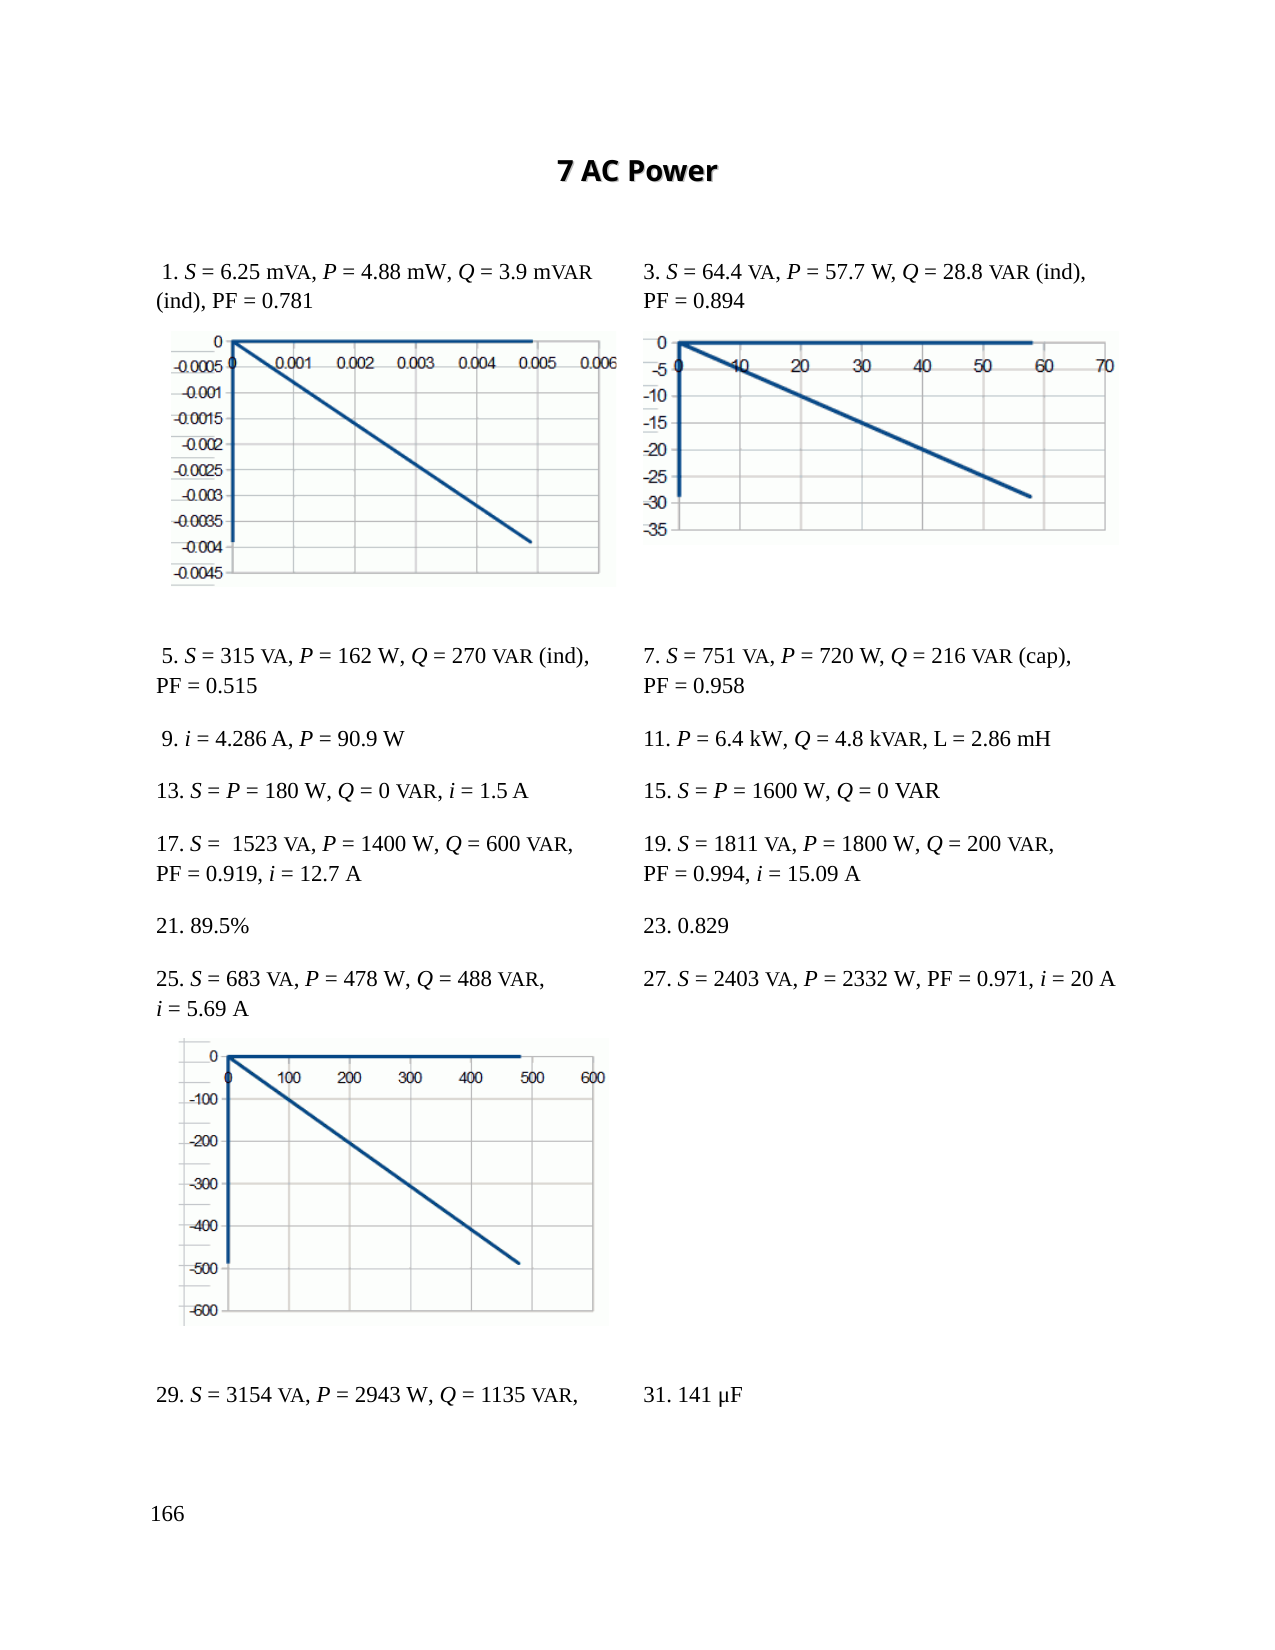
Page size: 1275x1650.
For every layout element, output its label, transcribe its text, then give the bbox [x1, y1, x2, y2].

table_cell 27. S = 2403 VA, P = 2332 W, PF = 0.971, i = 20 A [638, 960, 1125, 1376]
table_cell 25. S = 683 VA, P = 478 W, Q = 488 VAR, i = 5.69 A [150, 960, 637, 1376]
picture [178, 1038, 609, 1326]
table_cell 7. S = 751 VA, P = 720 W, Q = 216 VAR (cap), PF = 0.958 [638, 637, 1125, 719]
table_cell 29. S = 3154 VA, P = 2943 W, Q = 1135 VAR, [150, 1376, 637, 1428]
table_cell 17. S = 1523 VA, P = 1400 W, Q = 600 VAR, PF = 0.919, i = 12.7 A [150, 825, 637, 907]
picture [171, 331, 617, 587]
table_cell 31. 141 μF [638, 1376, 1125, 1428]
picture [643, 331, 1120, 545]
table_cell 21. 89.5% [150, 907, 637, 959]
subtitle 7 AC Power [150, 150, 1125, 190]
table_cell 13. S = P = 180 W, Q = 0 VAR, i = 1.5 A [150, 772, 637, 824]
table_cell 11. P = 6.4 kW, Q = 4.8 kVAR, L = 2.86 mH [638, 719, 1125, 772]
table_header 3. S = 64.4 VA, P = 57.7 W, Q = 28.8 VAR (ind), PF = 0.894 [638, 252, 1125, 544]
table_cell 19. S = 1811 VA, P = 1800 W, Q = 200 VAR, PF = 0.994, i = 15.09 A [638, 825, 1125, 907]
table_header 1. S = 6.25 mVA, P = 4.88 mW, Q = 3.9 mVAR (ind), PF = 0.781 [150, 252, 637, 637]
table_cell 23. 0.829 [638, 907, 1125, 959]
table_cell 9. i = 4.286 A, P = 90.9 W [150, 719, 637, 772]
table_header [638, 545, 1125, 637]
table_cell 15. S = P = 1600 W, Q = 0 VAR [638, 772, 1125, 824]
table_cell 5. S = 315 VA, P = 162 W, Q = 270 VAR (ind), PF = 0.515 [150, 637, 637, 719]
